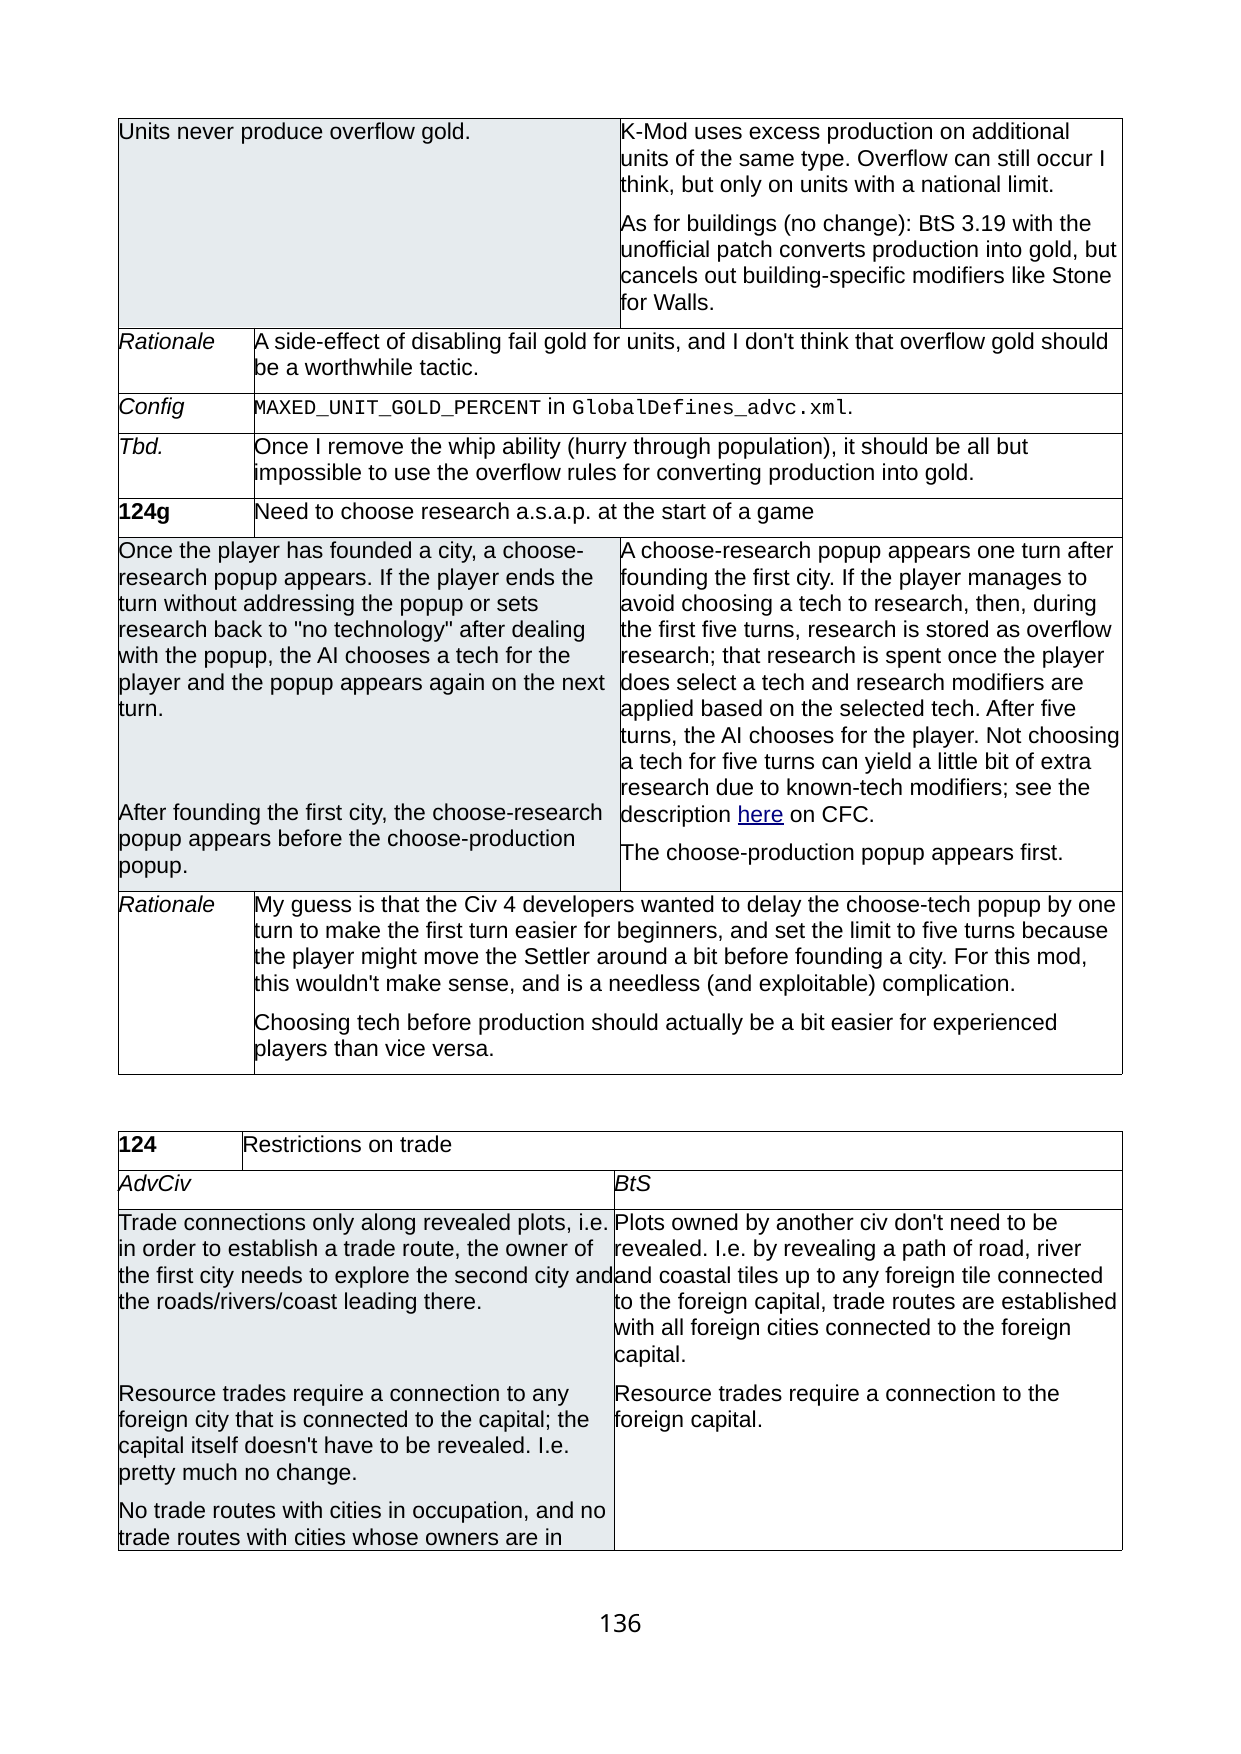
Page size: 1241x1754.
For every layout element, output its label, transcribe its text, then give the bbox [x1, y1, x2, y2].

table_header Restrictions on trade [243, 1132, 1122, 1170]
table_cell Once the player has founded a city, a choose-research popup appears. If the player ends the turn without addressing the popup or sets research back to "no technology" after dealing with the popup, the AI chooses a tech for the player and the popup appears again on the next turn. After founding the first city, the choose-research popup appears before the choose-production popup. [119, 538, 620, 891]
table_cell My guess is that the Civ 4 developers wanted to delay the choose-tech popup by one turn to make the first turn easier for beginners, and set the limit to five turns because the player might move the Settler around a bit before founding a city. For this mod, this wouldn't make sense, and is a needless (and exploitable) complication. Choosing tech before production should actually be a bit easier for experienced players than vice versa. [255, 892, 1122, 1073]
table_cell Config [119, 394, 254, 433]
table_cell Once I remove the whip ability (hurry through population), it should be all but impossible to use the overflow rules for converting production into gold. [255, 434, 1122, 498]
table_cell BtS [615, 1171, 1122, 1209]
table_cell Rationale [119, 329, 254, 393]
table_cell Trade connections only along revealed plots, i.e. in order to establish a trade route, the owner of the first city needs to explore the second city and the roads/rivers/coast leading there. Resource trades require a connection to any foreign city that is connected to the capital; the capital itself doesn't have to be revealed. I.e. pretty much no change. No trade routes with cities in occupation, and no trade routes with cities whose owners are in [119, 1210, 614, 1550]
table_cell Plots owned by another civ don't need to be revealed. I.e. by revealing a path of road, river and coastal tiles up to any foreign tile connected to the foreign capital, trade routes are established with all foreign cities connected to the foreign capital. Resource trades require a connection to the foreign capital. [615, 1210, 1122, 1550]
table_cell Need to choose research a.s.a.p. at the start of a game [255, 499, 1122, 537]
table_cell A side-effect of disabling fail gold for units, and I don't think that overflow gold should be a worthwhile tactic. [255, 329, 1122, 393]
table_cell A choose-research popup appears one turn after founding the first city. If the player manages to avoid choosing a tech to research, then, during the first five turns, research is stored as overflow research; that research is spent once the player does select a tech and research modifiers are applied based on the selected tech. After five turns, the AI chooses for the player. Not choosing a tech for five turns can yield a little bit of extra research due to known-tech modifiers; see the description here on CFC. The choose-production popup appears first. [621, 538, 1122, 891]
table_cell Units never produce overflow gold. [119, 119, 620, 327]
table_cell Rationale [119, 892, 254, 1073]
table_cell MAXED_UNIT_GOLD_PERCENT in GlobalDefines_advc.xml. [255, 394, 1122, 433]
table_cell Tbd. [119, 434, 254, 498]
table_cell AdvCiv [119, 1171, 614, 1209]
table_header 124 [119, 1132, 242, 1170]
table_cell K-Mod uses excess production on additional units of the same type. Overflow can still occur I think, but only on units with a national limit. As for buildings (no change): BtS 3.19 with the unofficial patch converts production into gold, but cancels out building-specific modifiers like Stone for Walls. [621, 119, 1122, 327]
table_cell 124g [119, 499, 254, 537]
